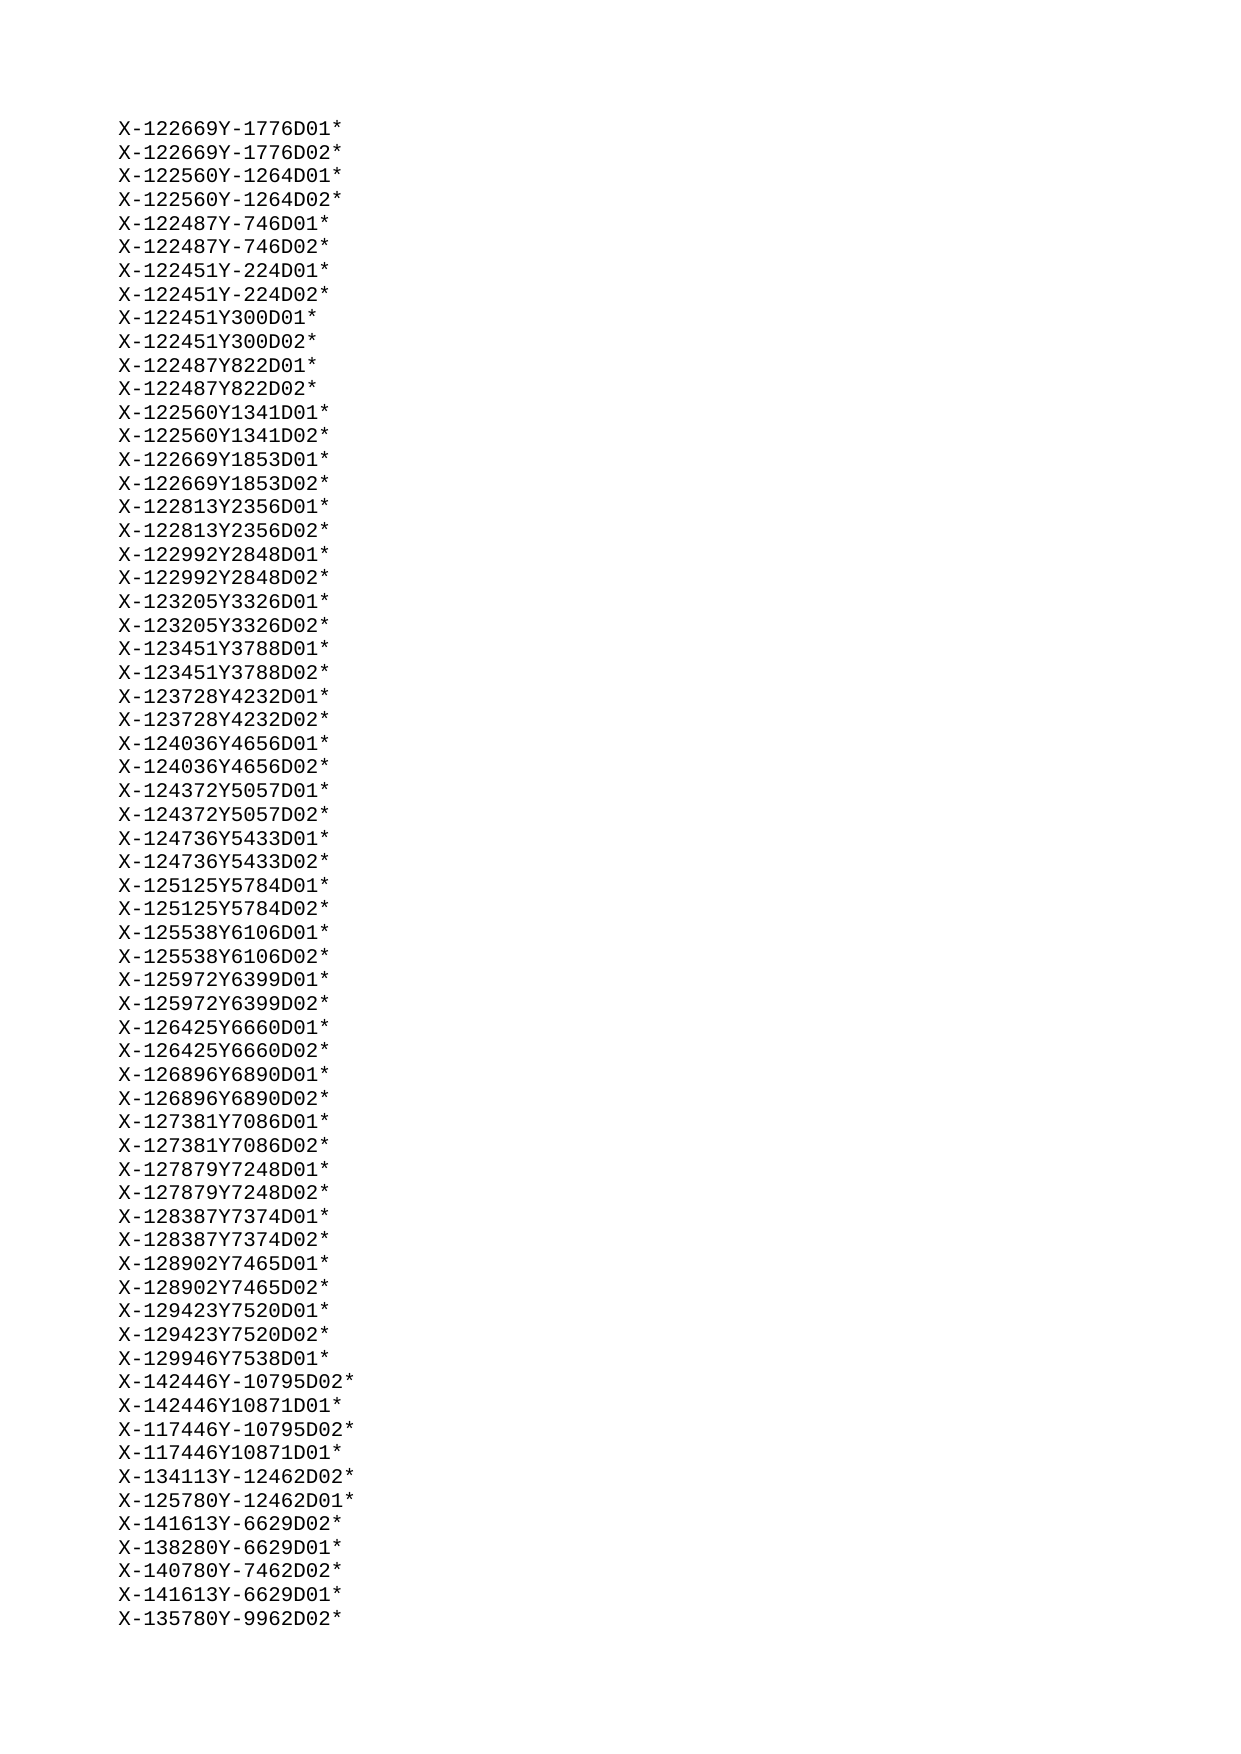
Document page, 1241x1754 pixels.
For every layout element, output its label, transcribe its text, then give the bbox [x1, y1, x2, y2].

text X-122487Y822D02* [118, 378, 1122, 402]
text X-117446Y-10795D02* [118, 1419, 1122, 1442]
text X-129946Y7538D01* [118, 1348, 1122, 1371]
text X-122560Y-1264D02* [118, 189, 1122, 213]
text X-142446Y10871D01* [118, 1395, 1122, 1419]
text X-122451Y-224D02* [118, 284, 1122, 307]
text X-129423Y7520D02* [118, 1324, 1122, 1348]
text X-124736Y5433D01* [118, 827, 1122, 851]
text X-122669Y1853D02* [118, 473, 1122, 496]
text X-125125Y5784D01* [118, 875, 1122, 898]
text X-127381Y7086D01* [118, 1111, 1122, 1135]
text X-122813Y2356D01* [118, 496, 1122, 520]
text X-135780Y-9962D02* [118, 1608, 1122, 1631]
text X-127879Y7248D01* [118, 1158, 1122, 1182]
text X-127381Y7086D02* [118, 1135, 1122, 1158]
text X-122560Y1341D01* [118, 402, 1122, 426]
text X-125125Y5784D02* [118, 898, 1122, 922]
text X-122669Y-1776D02* [118, 142, 1122, 165]
text X-122669Y-1776D01* [118, 118, 1122, 142]
text X-123451Y3788D01* [118, 638, 1122, 662]
text X-126425Y6660D02* [118, 1040, 1122, 1064]
text X-129423Y7520D01* [118, 1300, 1122, 1324]
text X-140780Y-7462D02* [118, 1561, 1122, 1584]
text X-125780Y-12462D01* [118, 1489, 1122, 1513]
text X-134113Y-12462D02* [118, 1466, 1122, 1489]
text X-122487Y-746D01* [118, 213, 1122, 236]
text X-124372Y5057D02* [118, 804, 1122, 827]
text X-122560Y1341D02* [118, 426, 1122, 449]
text X-125972Y6399D02* [118, 993, 1122, 1017]
text X-128387Y7374D01* [118, 1206, 1122, 1229]
text X-138280Y-6629D01* [118, 1537, 1122, 1561]
text X-122451Y300D02* [118, 331, 1122, 354]
text X-125538Y6106D02* [118, 946, 1122, 969]
text X-117446Y10871D01* [118, 1442, 1122, 1466]
text X-123451Y3788D02* [118, 662, 1122, 686]
text X-124036Y4656D02* [118, 757, 1122, 780]
text X-124736Y5433D02* [118, 851, 1122, 875]
text X-128387Y7374D02* [118, 1229, 1122, 1253]
text X-125538Y6106D01* [118, 922, 1122, 946]
text X-122992Y2848D02* [118, 567, 1122, 591]
text X-122992Y2848D01* [118, 544, 1122, 567]
text X-126896Y6890D01* [118, 1064, 1122, 1088]
text X-124372Y5057D01* [118, 780, 1122, 804]
text X-122487Y822D01* [118, 354, 1122, 378]
text X-122560Y-1264D01* [118, 165, 1122, 189]
text X-124036Y4656D01* [118, 733, 1122, 757]
text X-126425Y6660D01* [118, 1017, 1122, 1040]
text X-122451Y-224D01* [118, 260, 1122, 284]
text X-125972Y6399D01* [118, 969, 1122, 993]
text X-122451Y300D01* [118, 307, 1122, 331]
text X-123728Y4232D02* [118, 709, 1122, 733]
text X-141613Y-6629D02* [118, 1513, 1122, 1537]
text X-142446Y-10795D02* [118, 1371, 1122, 1395]
text X-123728Y4232D01* [118, 686, 1122, 709]
text X-128902Y7465D02* [118, 1277, 1122, 1300]
text X-126896Y6890D02* [118, 1088, 1122, 1111]
text X-122669Y1853D01* [118, 449, 1122, 473]
text X-141613Y-6629D01* [118, 1584, 1122, 1608]
text X-123205Y3326D02* [118, 615, 1122, 638]
text X-122487Y-746D02* [118, 236, 1122, 260]
text X-123205Y3326D01* [118, 591, 1122, 615]
text X-127879Y7248D02* [118, 1182, 1122, 1206]
text X-122813Y2356D02* [118, 520, 1122, 544]
text X-128902Y7465D01* [118, 1253, 1122, 1277]
